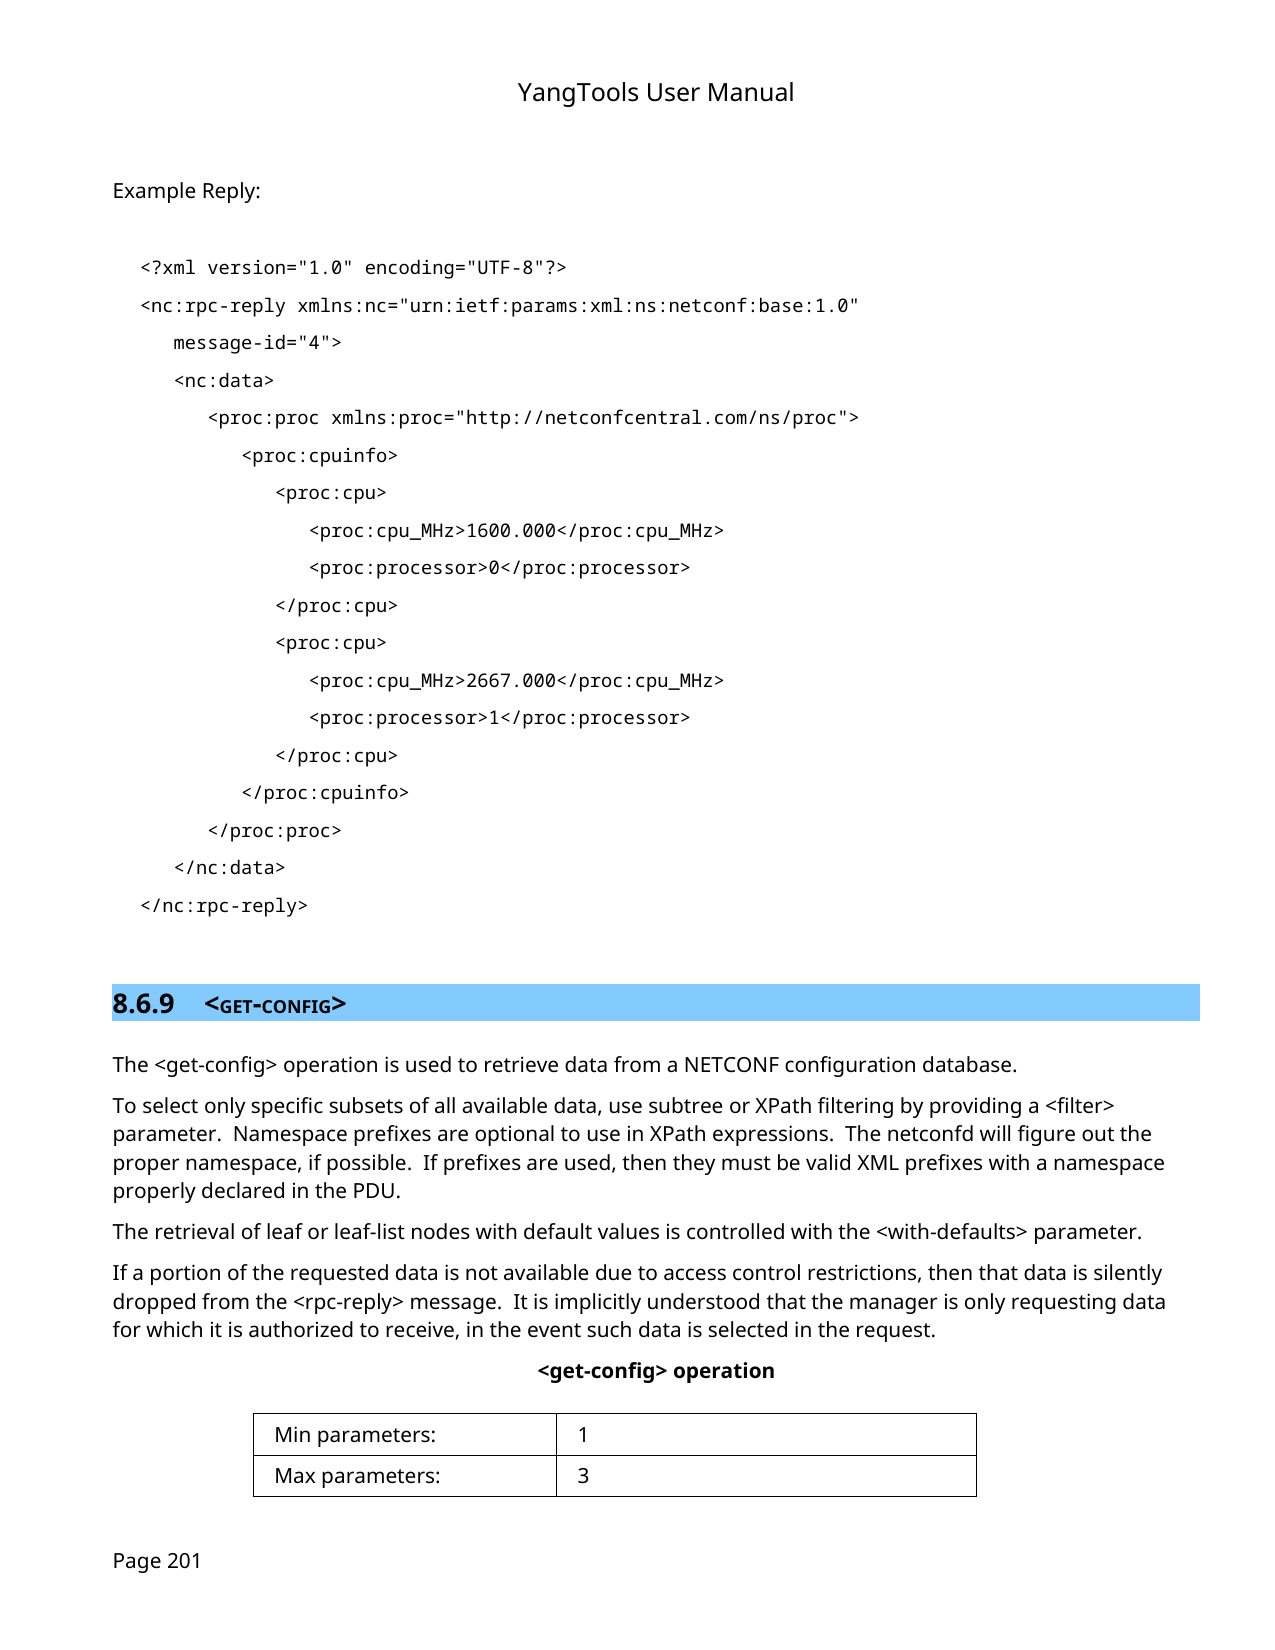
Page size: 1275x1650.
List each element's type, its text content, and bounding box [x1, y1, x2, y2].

text If a portion of the requested data is not available due to access control restrictions, then that data is silently dropped from the <rpc-reply> message. It is implicitly understood that the manager is only requesting data for which it is authorized to receive, in the event such data is selected in the request. [112, 1258, 1200, 1344]
text <proc:cpuinfo> [139, 442, 1200, 467]
text <proc:cpu_MHz>1600.000</proc:cpu_MHz> [139, 517, 1200, 542]
text <proc:processor>0</proc:processor> [139, 554, 1200, 580]
text message-id="4"> [139, 329, 1200, 355]
text </nc:data> [139, 854, 1200, 880]
text <proc:proc xmlns:proc="http://netconfcentral.com/ns/proc"> [139, 404, 1200, 430]
text The retrieval of leaf or leaf-list nodes with default values is controlled with the <with-defaults> parameter. [112, 1217, 1200, 1246]
text </proc:cpu> [139, 742, 1200, 767]
text </nc:rpc-reply> [139, 892, 1200, 917]
text <proc:cpu> [139, 629, 1200, 655]
text <proc:cpu> [139, 479, 1200, 505]
text <proc:processor>1</proc:processor> [139, 704, 1200, 730]
text <nc:data> [139, 367, 1200, 392]
table_cell Max parameters: [254, 1456, 556, 1496]
text <?xml version="1.0" encoding="UTF-8"?> [139, 254, 1200, 280]
subtitle <get-config> [112, 984, 1200, 1021]
table_header 1 [557, 1414, 976, 1454]
text Example Reply: [112, 176, 1200, 204]
table_header Min parameters: [254, 1414, 556, 1454]
subtitle <get-config> operation [127, 1356, 1185, 1384]
text </proc:proc> [139, 817, 1200, 842]
text The <get-config> operation is used to retrieve data from a NETCONF configuration database. [112, 1050, 1200, 1079]
text </proc:cpuinfo> [139, 779, 1200, 805]
text <proc:cpu_MHz>2667.000</proc:cpu_MHz> [139, 667, 1200, 692]
text <nc:rpc-reply xmlns:nc="urn:ietf:params:xml:ns:netconf:base:1.0" [139, 292, 1200, 317]
text </proc:cpu> [139, 592, 1200, 617]
text To select only specific subsets of all available data, use subtree or XPath filtering by providing a <filter> parameter. Namespace prefixes are optional to use in XPath expressions. The netconfd will figure out the proper namespace, if possible. If prefixes are used, then they must be valid XML prefixes with a namespace properly declared in the PDU. [112, 1091, 1200, 1205]
table_cell 3 [557, 1456, 976, 1496]
